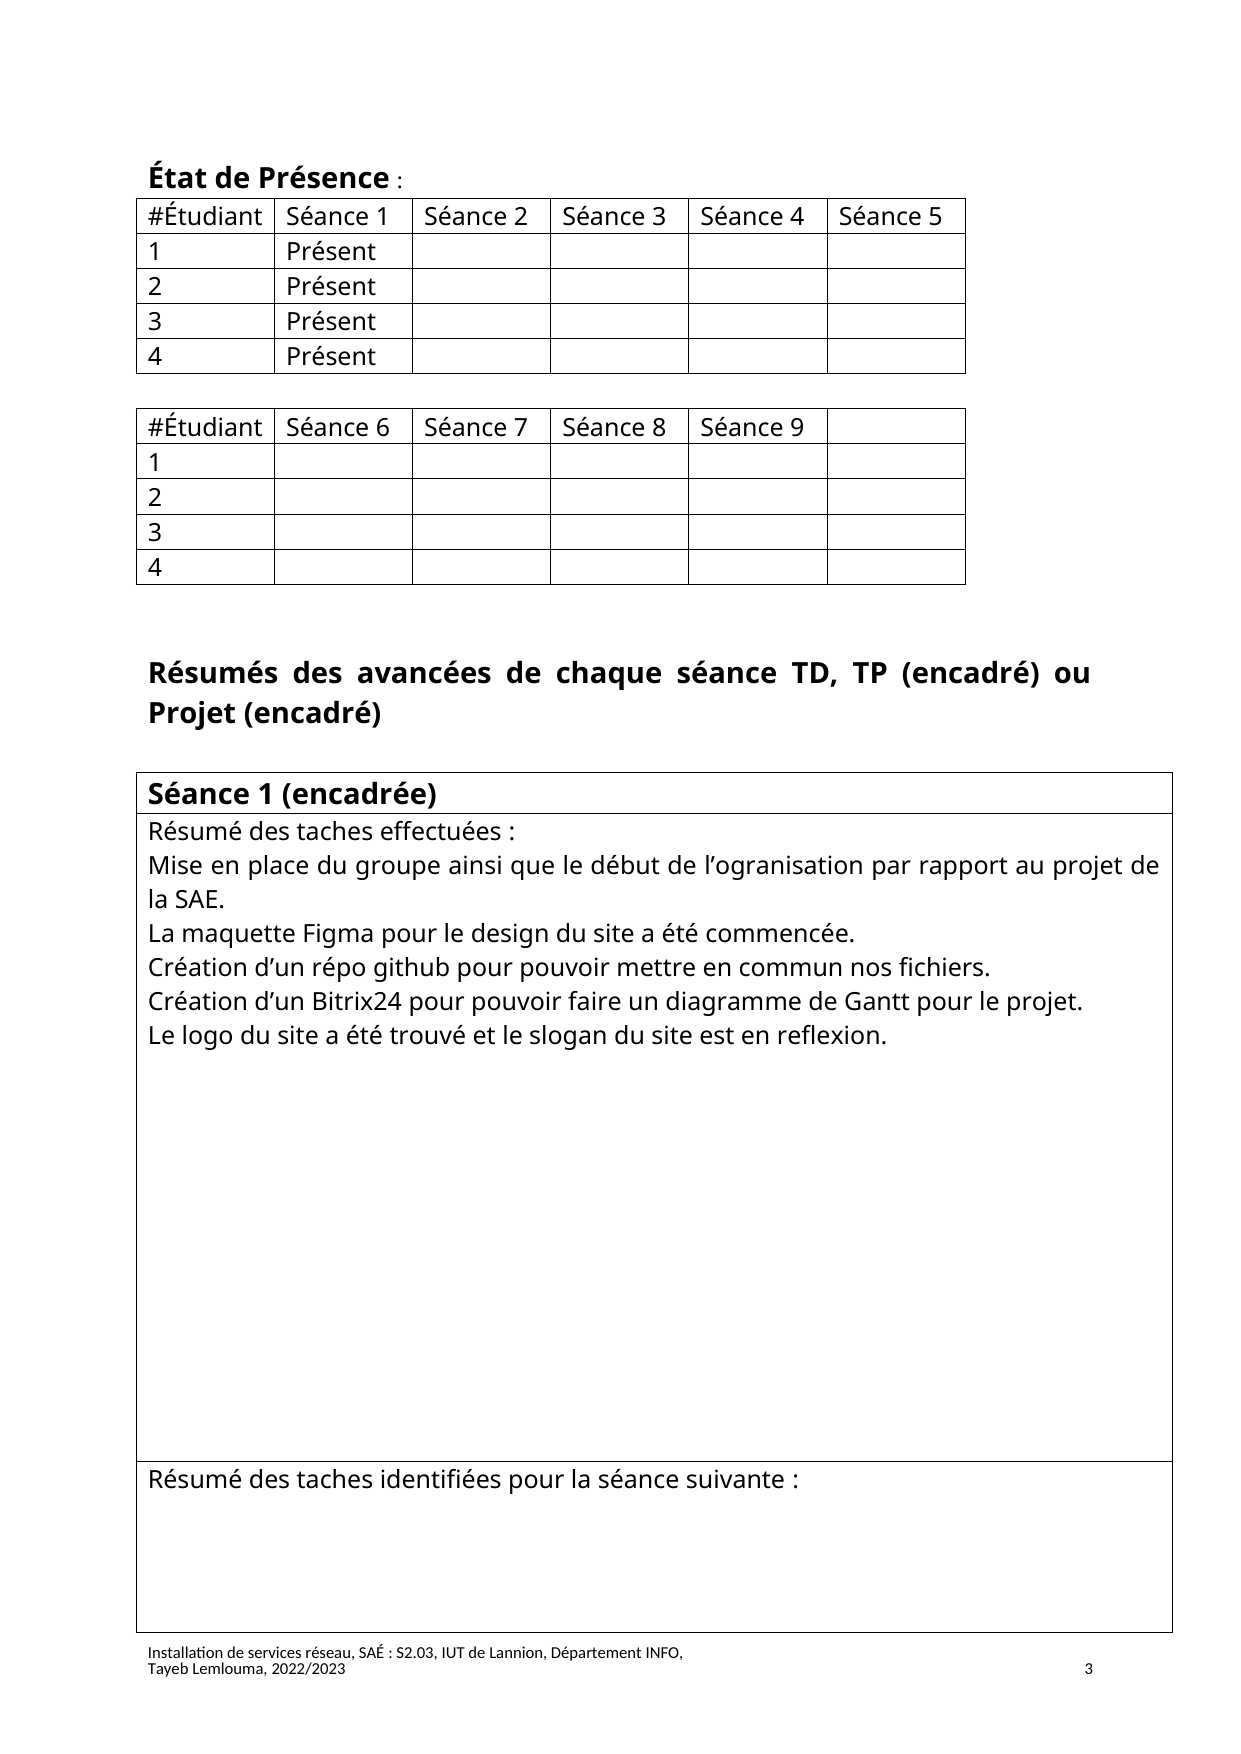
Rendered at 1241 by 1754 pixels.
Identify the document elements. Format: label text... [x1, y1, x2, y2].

table_header #Étudiant [137, 409, 274, 443]
table_cell [551, 444, 688, 478]
table_cell [828, 269, 965, 303]
table_header Séance 7 [413, 409, 550, 443]
table_cell 4 [137, 339, 274, 373]
table_header Séance 4 [689, 199, 827, 233]
table_cell [828, 550, 965, 584]
table_cell [413, 304, 550, 338]
table_cell [551, 515, 688, 548]
table_cell [689, 269, 827, 303]
table_cell [413, 269, 550, 303]
table_cell 3 [137, 304, 274, 338]
table_cell [828, 339, 965, 373]
table_cell [275, 550, 412, 584]
table_header Séance 2 [413, 199, 550, 233]
table_header Séance 5 [828, 199, 965, 233]
table_cell 3 [137, 515, 274, 548]
table_cell [828, 304, 965, 338]
table_cell [689, 444, 827, 478]
table_cell 2 [137, 269, 274, 303]
text Résumés des avancées de chaque séance TD, TP (encadré) ou Projet (encadré) [148, 653, 1092, 732]
table_header Séance 1 [275, 199, 412, 233]
table_cell [413, 550, 550, 584]
table_cell 1 [137, 234, 274, 268]
table_cell Résumé des taches effectuées : Mise en place du groupe ainsi que le début de l’ogranisation par rapport au projet de la SAE. La maquette Figma pour le design du site a été commencée. Création d’un répo github pour pouvoir mettre en commun nos fichiers. Création d’un Bitrix24 pour pouvoir faire un diagramme de Gantt pour le projet. Le logo du site a été trouvé et le slogan du site est en reflexion. [137, 814, 1172, 1461]
table_cell [828, 515, 965, 548]
table_header [828, 409, 965, 443]
table_cell Présent [275, 339, 412, 373]
table_cell [551, 339, 688, 373]
table_cell [551, 304, 688, 338]
table_cell [828, 479, 965, 513]
table_cell [275, 479, 412, 513]
table_cell Résumé des taches identifiées pour la séance suivante : [137, 1462, 1172, 1632]
table_cell [413, 479, 550, 513]
table_header Séance 9 [689, 409, 827, 443]
table_cell [275, 444, 412, 478]
table_cell 4 [137, 550, 274, 584]
table_cell [689, 234, 827, 268]
table_cell [689, 515, 827, 548]
table_cell [413, 339, 550, 373]
table_cell [828, 444, 965, 478]
table_cell [551, 479, 688, 513]
text État de Présence : [148, 158, 1092, 197]
table_header Séance 1 (encadrée) [137, 773, 1172, 813]
table_cell 1 [137, 444, 274, 478]
table_cell Présent [275, 234, 412, 268]
table_cell [413, 444, 550, 478]
table_header Séance 8 [551, 409, 688, 443]
table_cell [275, 515, 412, 548]
table_cell [689, 550, 827, 584]
table_cell [828, 234, 965, 268]
table_cell [551, 550, 688, 584]
table_cell [551, 234, 688, 268]
table_header #Étudiant [137, 199, 274, 233]
table_cell [689, 339, 827, 373]
table_cell Présent [275, 304, 412, 338]
table_header Séance 6 [275, 409, 412, 443]
table_cell [413, 234, 550, 268]
table_header Séance 3 [551, 199, 688, 233]
table_cell 2 [137, 479, 274, 513]
table_cell Présent [275, 269, 412, 303]
table_cell [413, 515, 550, 548]
table_cell [689, 304, 827, 338]
table_cell [551, 269, 688, 303]
table_cell [689, 479, 827, 513]
